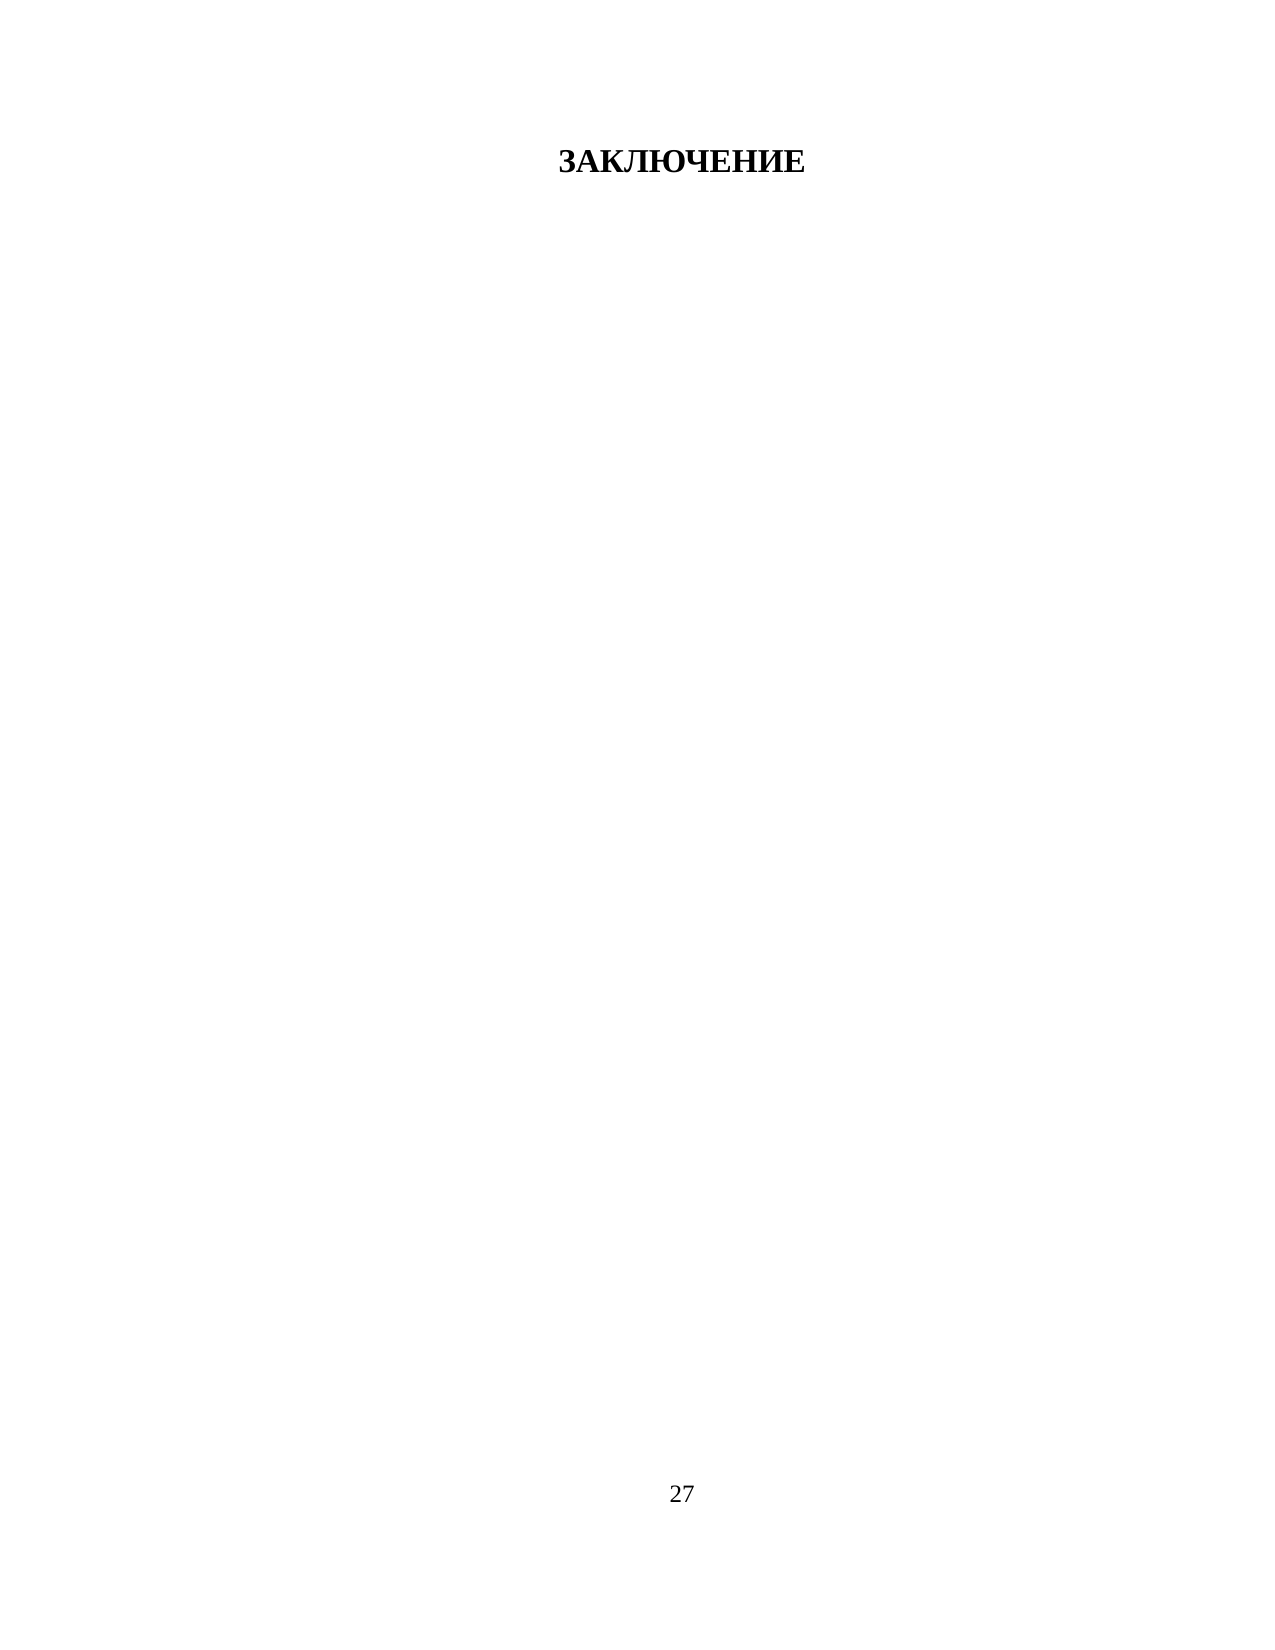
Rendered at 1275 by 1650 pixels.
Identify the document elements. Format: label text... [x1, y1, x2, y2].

subtitle ЗАКЛЮЧЕНИЕ [177, 142, 1186, 180]
